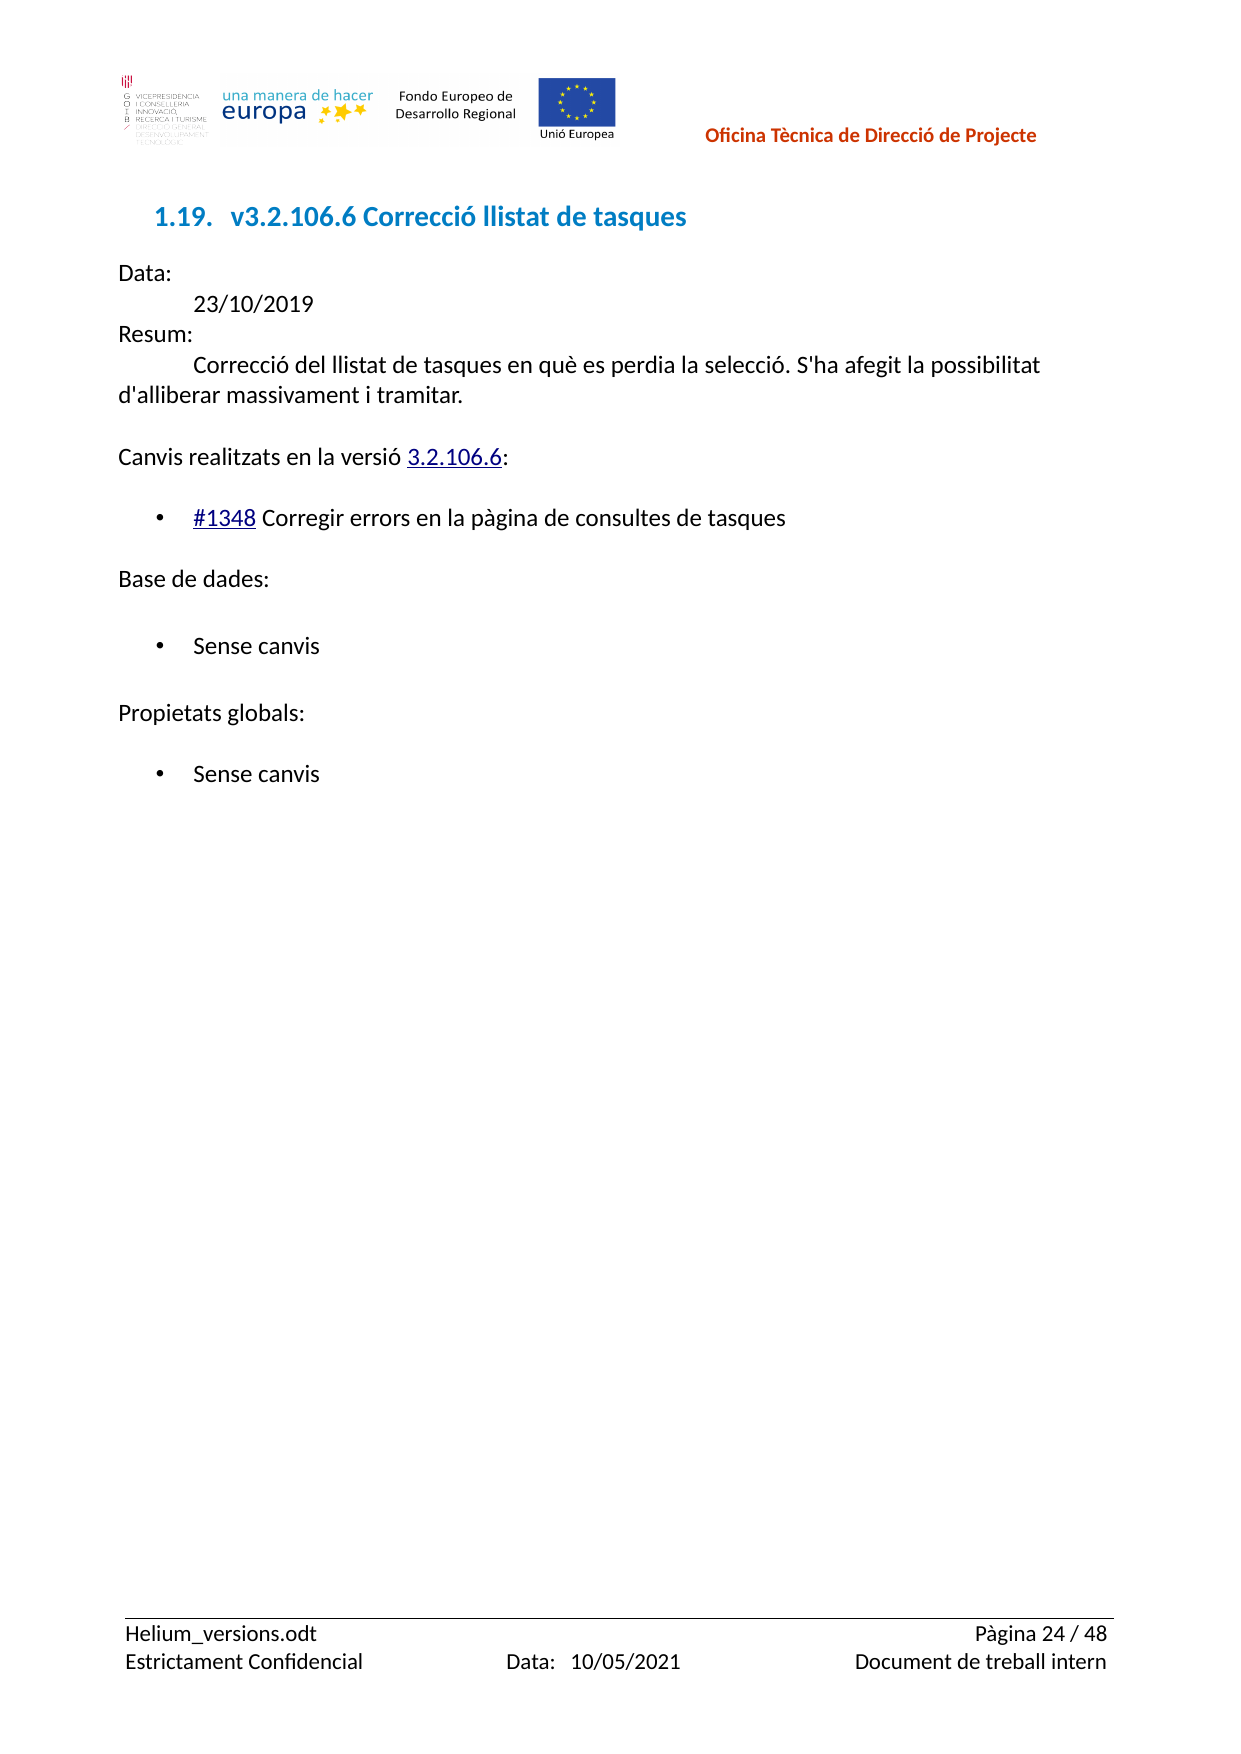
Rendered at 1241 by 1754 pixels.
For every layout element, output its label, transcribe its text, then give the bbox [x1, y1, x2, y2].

list #1348 Corregir errors en la pàgina de consultes de tasques [156, 502, 1122, 532]
text Data: [118, 258, 1122, 288]
text Canvis realitzats en la versió 3.2.106.6: [118, 441, 1122, 471]
text Correcció del llistat de tasques en què es perdia la selecció. S'ha afegit la possibilitat d'alliberar massivament i tramitar. [118, 349, 1122, 410]
text 23/10/2019 [118, 288, 1122, 319]
list Sense canvis [156, 630, 1122, 660]
picture [118, 73, 213, 147]
text Resum: [118, 319, 1122, 349]
text Base de dades: [118, 563, 1122, 593]
subtitle v3.2.106.6 Correcció llistat de tasques [153, 198, 1122, 234]
picture [219, 73, 621, 147]
list Sense canvis [156, 758, 1122, 788]
text Propietats globals: [118, 697, 1122, 727]
